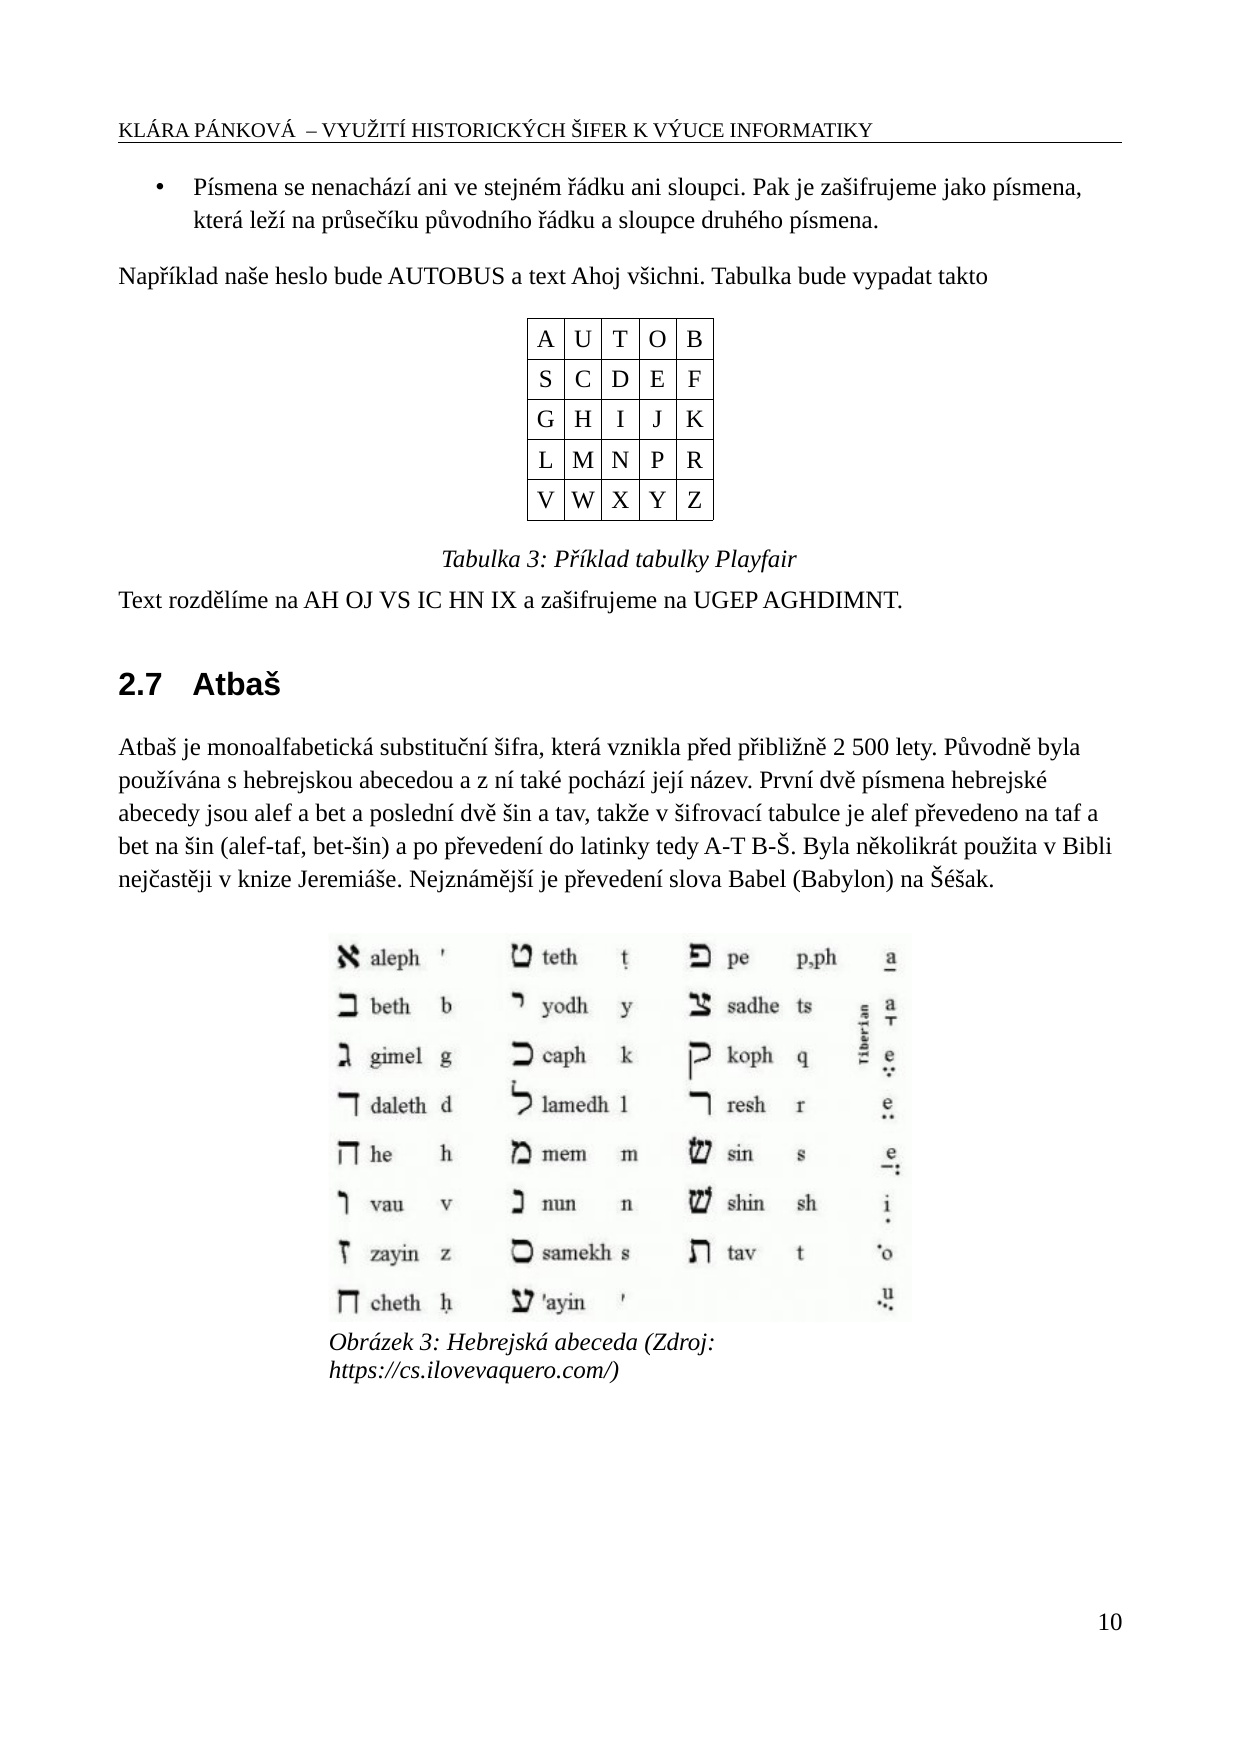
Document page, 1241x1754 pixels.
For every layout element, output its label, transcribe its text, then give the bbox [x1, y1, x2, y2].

table_header B [677, 319, 713, 358]
table_cell V [528, 480, 564, 520]
text Atbaš je monoalfabetická substituční šifra, která vznikla před přibližně 2 500 lety. Původně byla používána s hebrejskou abecedou a z ní také pochází její název. První dvě písmena hebrejské abecedy jsou alef a bet a poslední dvě šin a tav, takže v šifrovací tabulce je alef převedeno na taf a bet na šin (alef-taf, bet-šin) a po převedení do latinky tedy A-T B-Š. Byla několikrát použita v Bibli nejčastěji v knize Jeremiáše. Nejznámější je převedení slova Babel (Babylon) na Šéšak. [118, 732, 1122, 893]
table_cell Z [677, 480, 713, 520]
subtitle Atbaš [118, 666, 1122, 702]
table_cell Y [640, 480, 676, 520]
table_cell K [677, 400, 713, 439]
table_cell M [565, 440, 601, 479]
picture [328, 933, 912, 1322]
table_cell X [602, 480, 639, 520]
table_cell F [677, 360, 713, 399]
table_cell J [640, 400, 676, 439]
table_cell N [602, 440, 639, 479]
text Například naše heslo bude AUTOBUS a text Ahoj všichni. Tabulka bude vypadat takto [118, 261, 1122, 290]
table_header A [528, 319, 564, 358]
text Text rozdělíme na AH OJ VS IC HN IX a zašifrujeme na UGEP AGHDIMNT. [118, 585, 1122, 614]
table_cell P [640, 440, 676, 479]
list Písmena se nenachází ani ve stejném řádku ani sloupci. Pak je zašifrujeme jako písmena, která leží na průsečíku původního řádku a sloupce druhého písmena. [156, 172, 1122, 233]
table_cell H [565, 400, 601, 439]
table_cell L [528, 440, 564, 479]
table_cell D [602, 360, 639, 399]
text Tabulka 3: Příklad tabulky Playfair [118, 544, 1122, 573]
table_header U [565, 319, 601, 358]
table_cell S [528, 360, 564, 399]
table_cell E [640, 360, 676, 399]
table_cell C [565, 360, 601, 399]
table_cell R [677, 440, 713, 479]
table_header O [640, 319, 676, 358]
table_cell W [565, 480, 601, 520]
table_cell G [528, 400, 564, 439]
table_header T [602, 319, 639, 358]
table_cell I [602, 400, 639, 439]
text Obrázek 3: Hebrejská abeceda (Zdroj: https://cs.ilovevaquero.com/) [328, 1322, 912, 1384]
